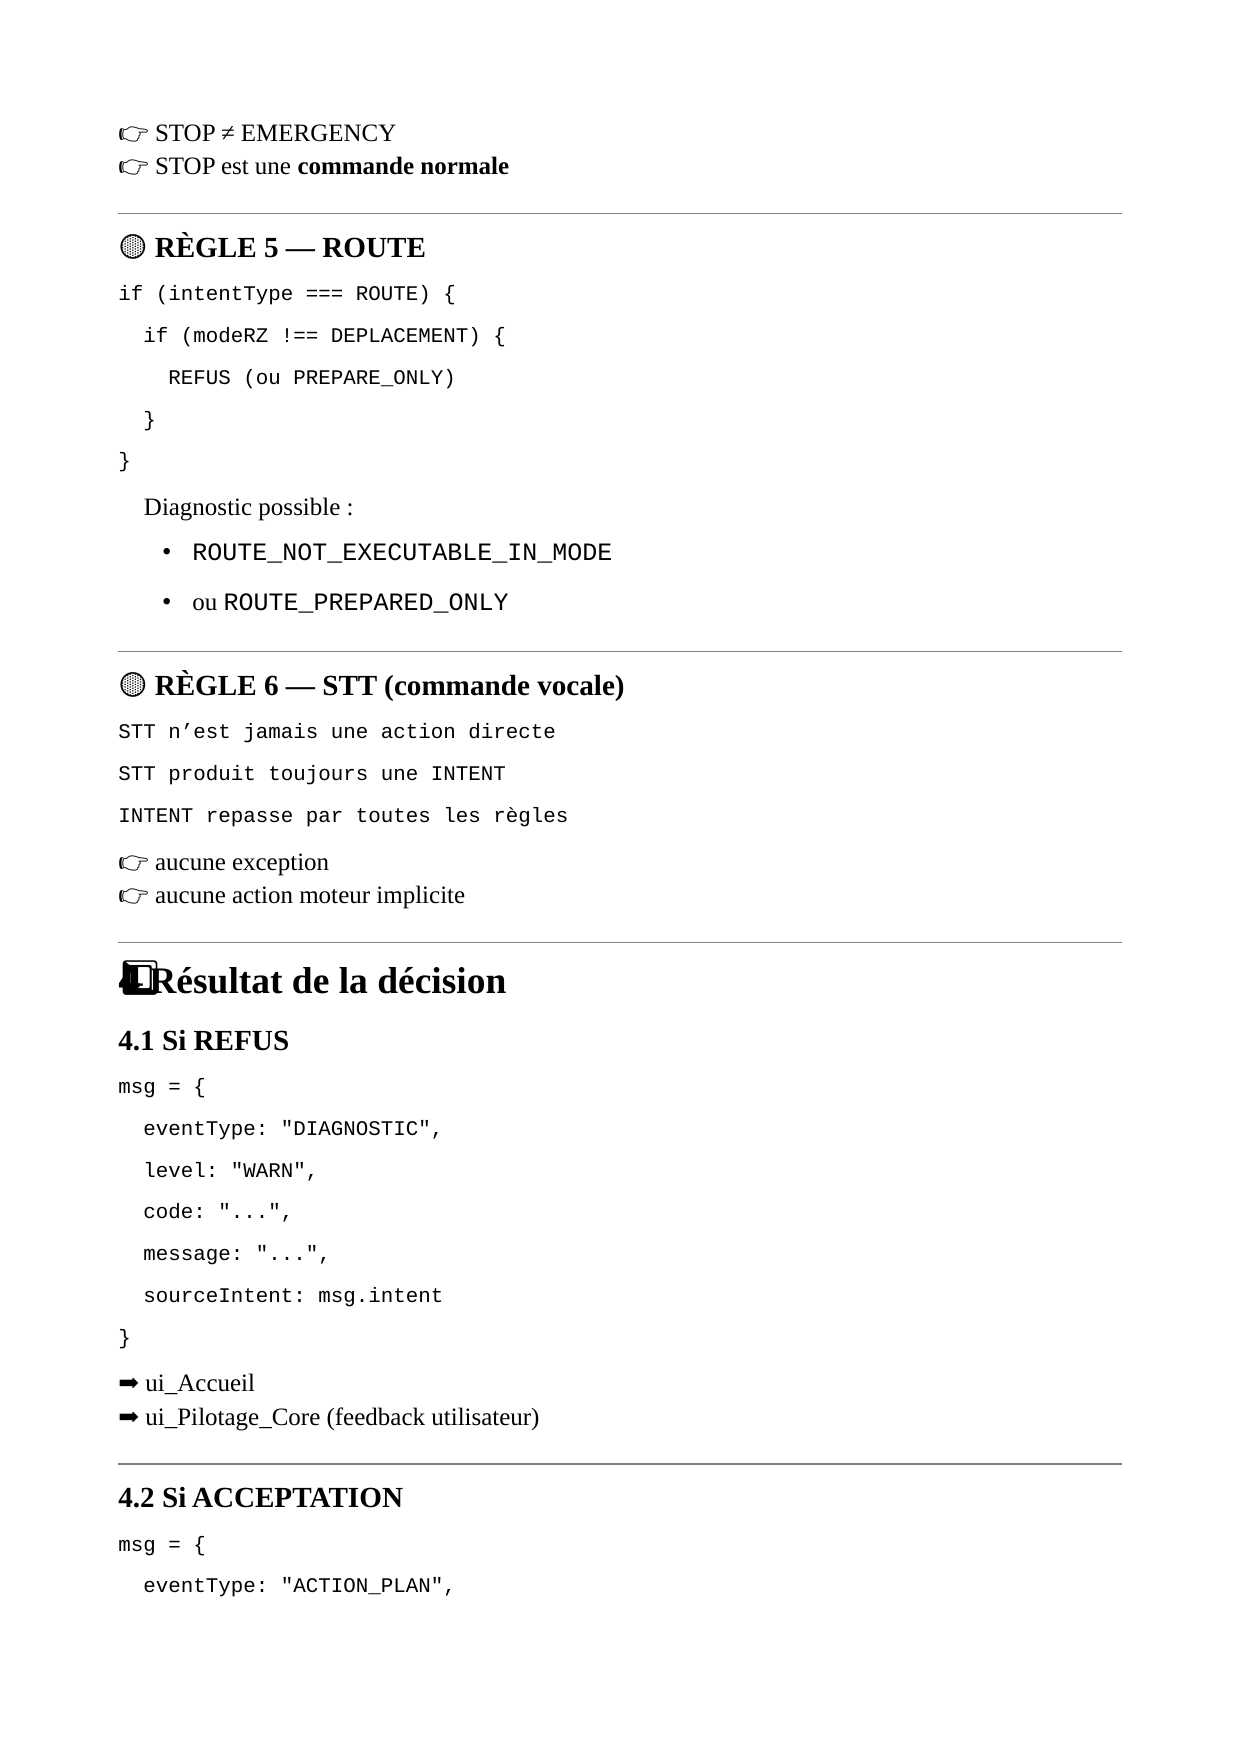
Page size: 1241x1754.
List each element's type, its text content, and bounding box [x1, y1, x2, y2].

text msg = { [118, 1534, 1122, 1557]
subtitle 4.2 Si ACCEPTATION [118, 1481, 1122, 1514]
text } [118, 450, 1122, 474]
subtitle 🟡 RÈGLE 6 — STT (commande vocale) [118, 668, 1122, 702]
text code: "...", [118, 1201, 1122, 1225]
text eventType: "DIAGNOSTIC", [118, 1118, 1122, 1142]
text 📣 Diagnostic possible : [118, 492, 1122, 521]
text STT n’est jamais une action directe [118, 721, 1122, 745]
list ou ROUTE_PREPARED_ONLY [162, 587, 1122, 618]
text INTENT repasse par toutes les règles [118, 805, 1122, 829]
text msg = { [118, 1076, 1122, 1100]
text level: "WARN", [118, 1160, 1122, 1183]
text 👉 aucune exception 👉 aucune action moteur implicite [118, 847, 1122, 908]
text } [118, 1327, 1122, 1350]
subtitle 🟡 RÈGLE 5 — ROUTE [118, 230, 1122, 264]
text if (modeRZ !== DEPLACEMENT) { [118, 325, 1122, 349]
text 👉 STOP ≠ EMERGENCY 👉 STOP est une commande normale [118, 118, 1122, 180]
text STT produit toujours une INTENT [118, 763, 1122, 787]
subtitle 4️⃣ Résultat de la décision [118, 959, 1122, 1002]
subtitle 4.1 Si REFUS [118, 1023, 1122, 1057]
text if (intentType === ROUTE) { [118, 283, 1122, 307]
text sourceIntent: msg.intent [118, 1285, 1122, 1309]
text REFUS (ou PREPARE_ONLY) [118, 367, 1122, 391]
text eventType: "ACTION_PLAN", [118, 1576, 1122, 1599]
list ROUTE_NOT_EXECUTABLE_IN_MODE [162, 540, 1122, 568]
text } [118, 409, 1122, 432]
text ➡ ui_Accueil ➡ ui_Pilotage_Core (feedback utilisateur) [118, 1368, 1122, 1430]
text message: "...", [118, 1243, 1122, 1267]
